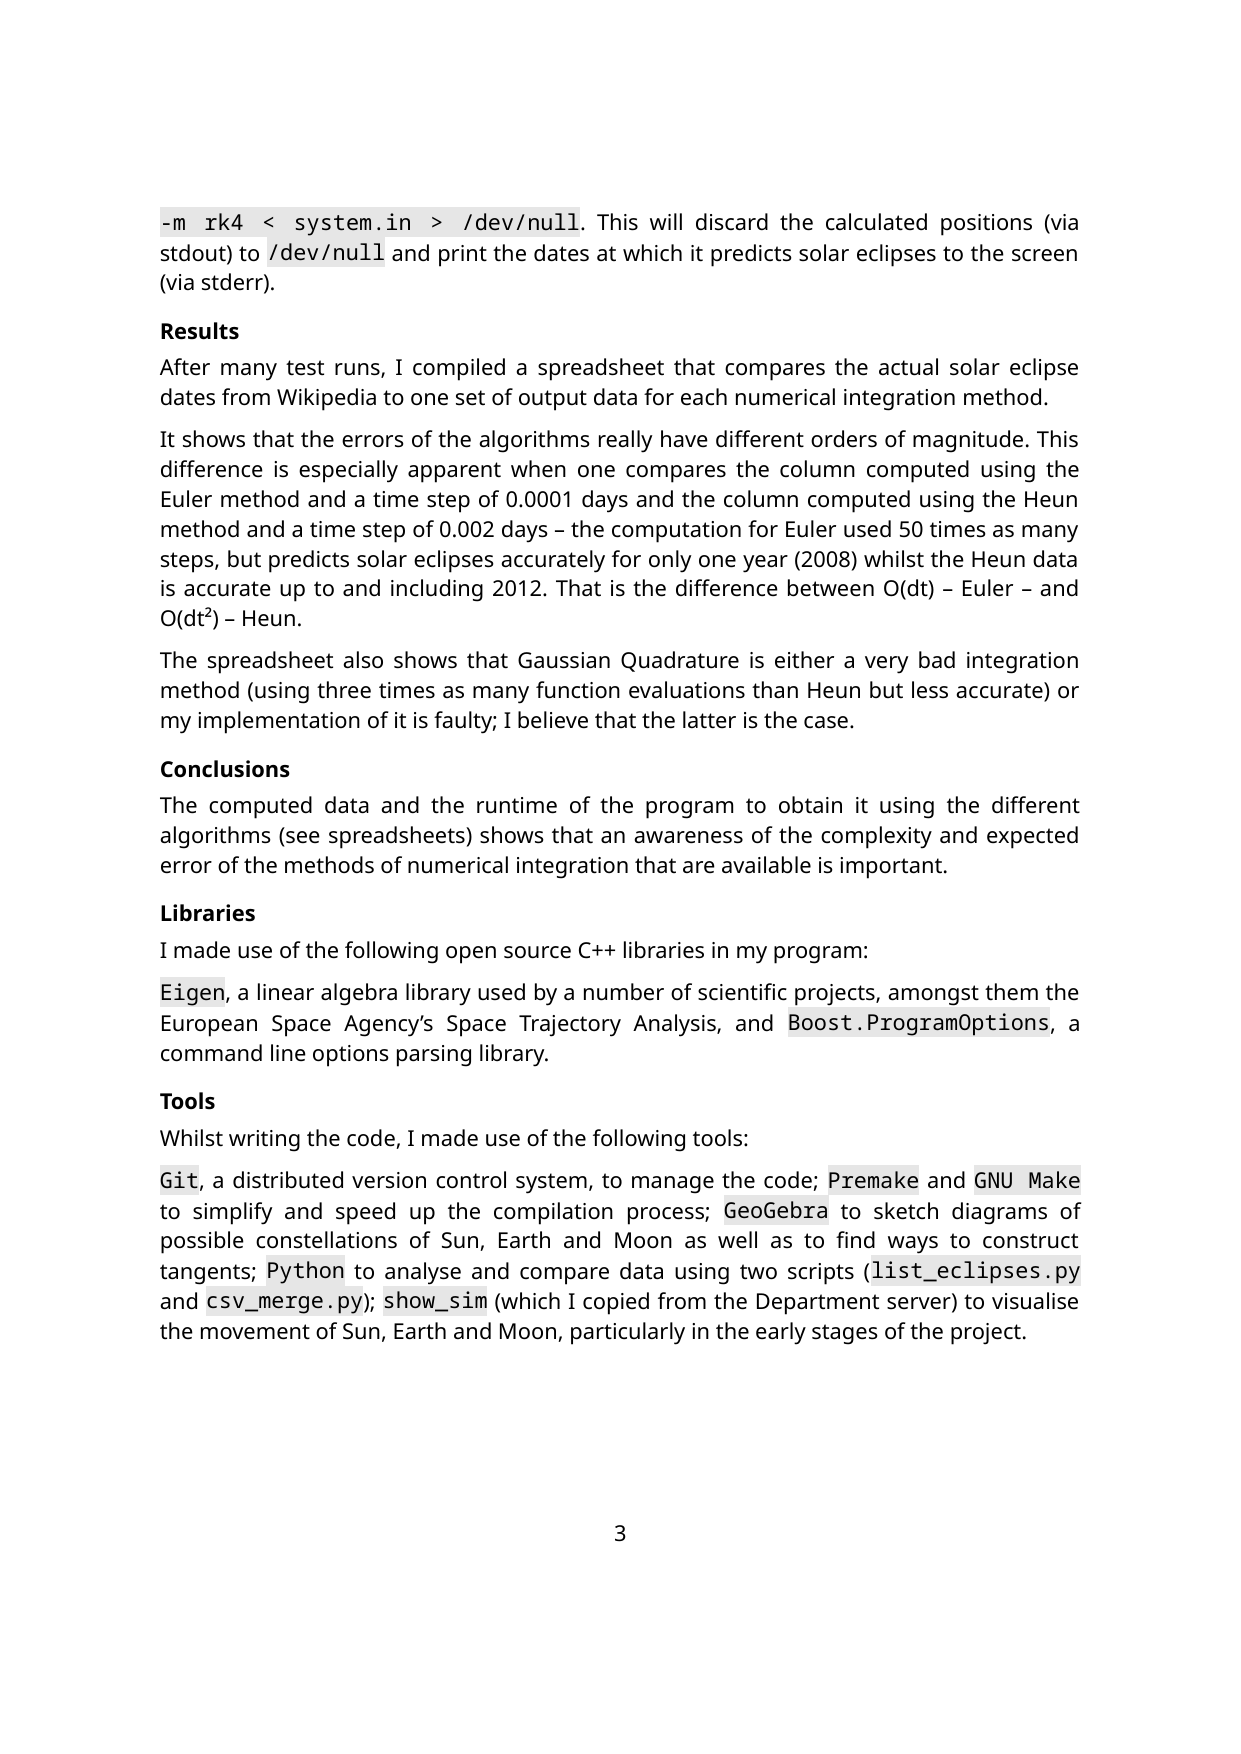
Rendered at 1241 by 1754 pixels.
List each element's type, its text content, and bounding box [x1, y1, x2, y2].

text The computed data and the runtime of the program to obtain it using the different algorithms (see spreadsheets) shows that an awareness of the complexity and expected error of the methods of numerical integration that are available is important. [159, 790, 1081, 879]
text Whilst writing the code, I made use of the following tools: [159, 1122, 1081, 1152]
subtitle Conclusions [159, 754, 1081, 783]
text -m rk4 < system.in > /dev/null. This will discard the calculated positions (via stdout) to /dev/null and print the dates at which it predicts solar eclipses to the screen (via stderr). [159, 207, 1081, 297]
subtitle Libraries [159, 898, 1081, 928]
text Eigen, a linear algebra library used by a number of scientific projects, amongst them the European Space Agency’s Space Trajectory Analysis, and Boost.ProgramOptions, a command line options parsing library. [159, 977, 1081, 1067]
text The spreadsheet also shows that Gaussian Quadrature is either a very bad integration method (using three times as many function evaluations than Heun but less accurate) or my implementation of it is faulty; I believe that the latter is the case. [159, 645, 1081, 735]
text Git, a distributed version control system, to manage the code; Premake and GNU Make to simplify and speed up the compilation process; GeoGebra to sketch diagrams of possible constellations of Sun, Earth and Moon as well as to find ways to construct tangents; Python to analyse and compare data using two scripts (list_eclipses.py and csv_merge.py); show_sim (which I copied from the Department server) to visualise the movement of Sun, Earth and Moon, particularly in the early stages of the project. [159, 1165, 1081, 1346]
subtitle Results [159, 316, 1081, 346]
subtitle Tools [159, 1086, 1081, 1116]
text I made use of the following open source C++ libraries in my program: [159, 934, 1081, 964]
text It shows that the errors of the algorithms really have different orders of magnitude. This difference is especially apparent when one compares the column computed using the Euler method and a time step of 0.0001 days and the column computed using the Heun method and a time step of 0.002 days – the computation for Euler used 50 times as many steps, but predicts solar eclipses accurately for only one year (2008) whilst the Heun data is accurate up to and including 2012. That is the difference between O(dt) – Euler – and O(dt²) – Heun. [159, 424, 1081, 633]
text After many test runs, I compiled a spreadsheet that compares the actual solar eclipse dates from Wikipedia to one set of output data for each numerical integration method. [159, 352, 1081, 412]
